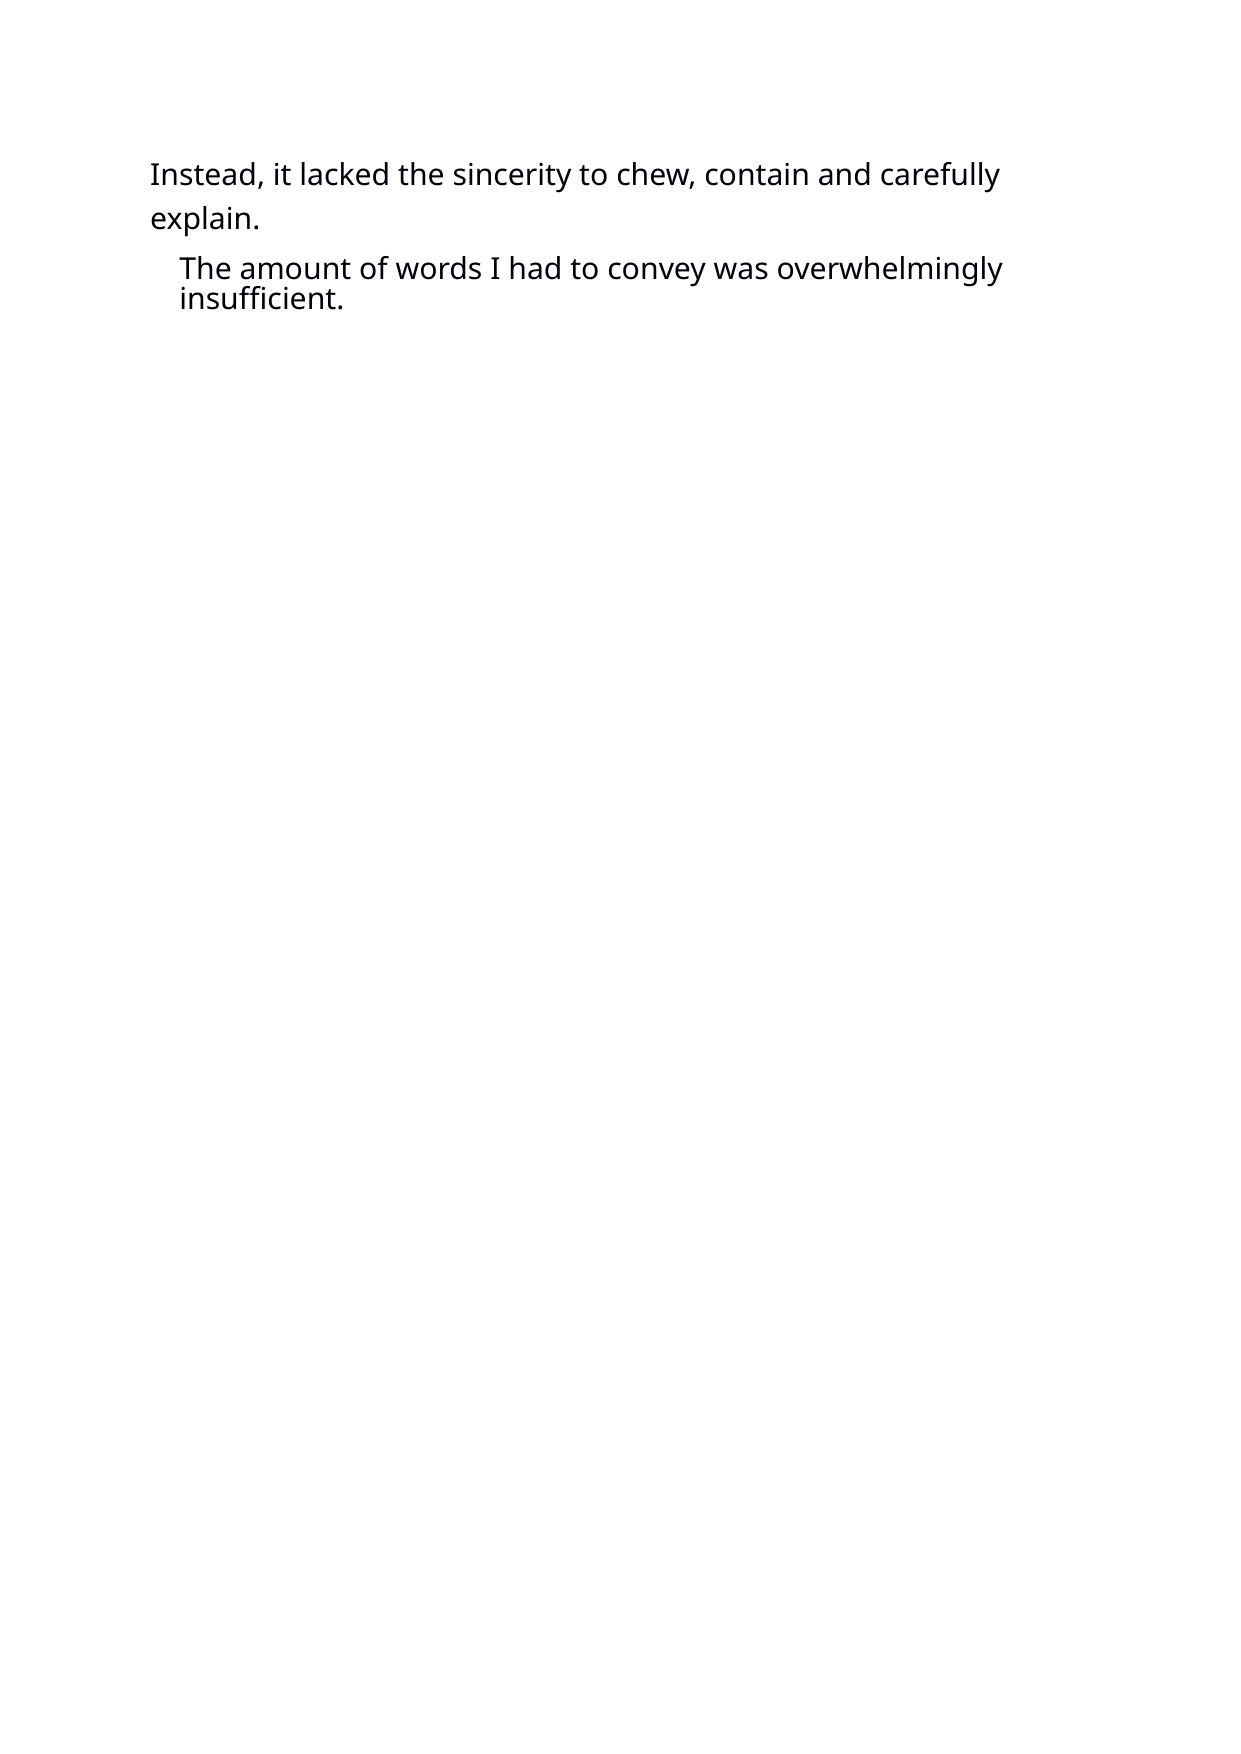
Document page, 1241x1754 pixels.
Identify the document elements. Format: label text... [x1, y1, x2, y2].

text The amount of words I had to convey was overwhelmingly insufficient. [179, 255, 1090, 316]
text Instead, it lacked the sincerity to chew, contain and carefully explain. [150, 150, 1079, 238]
